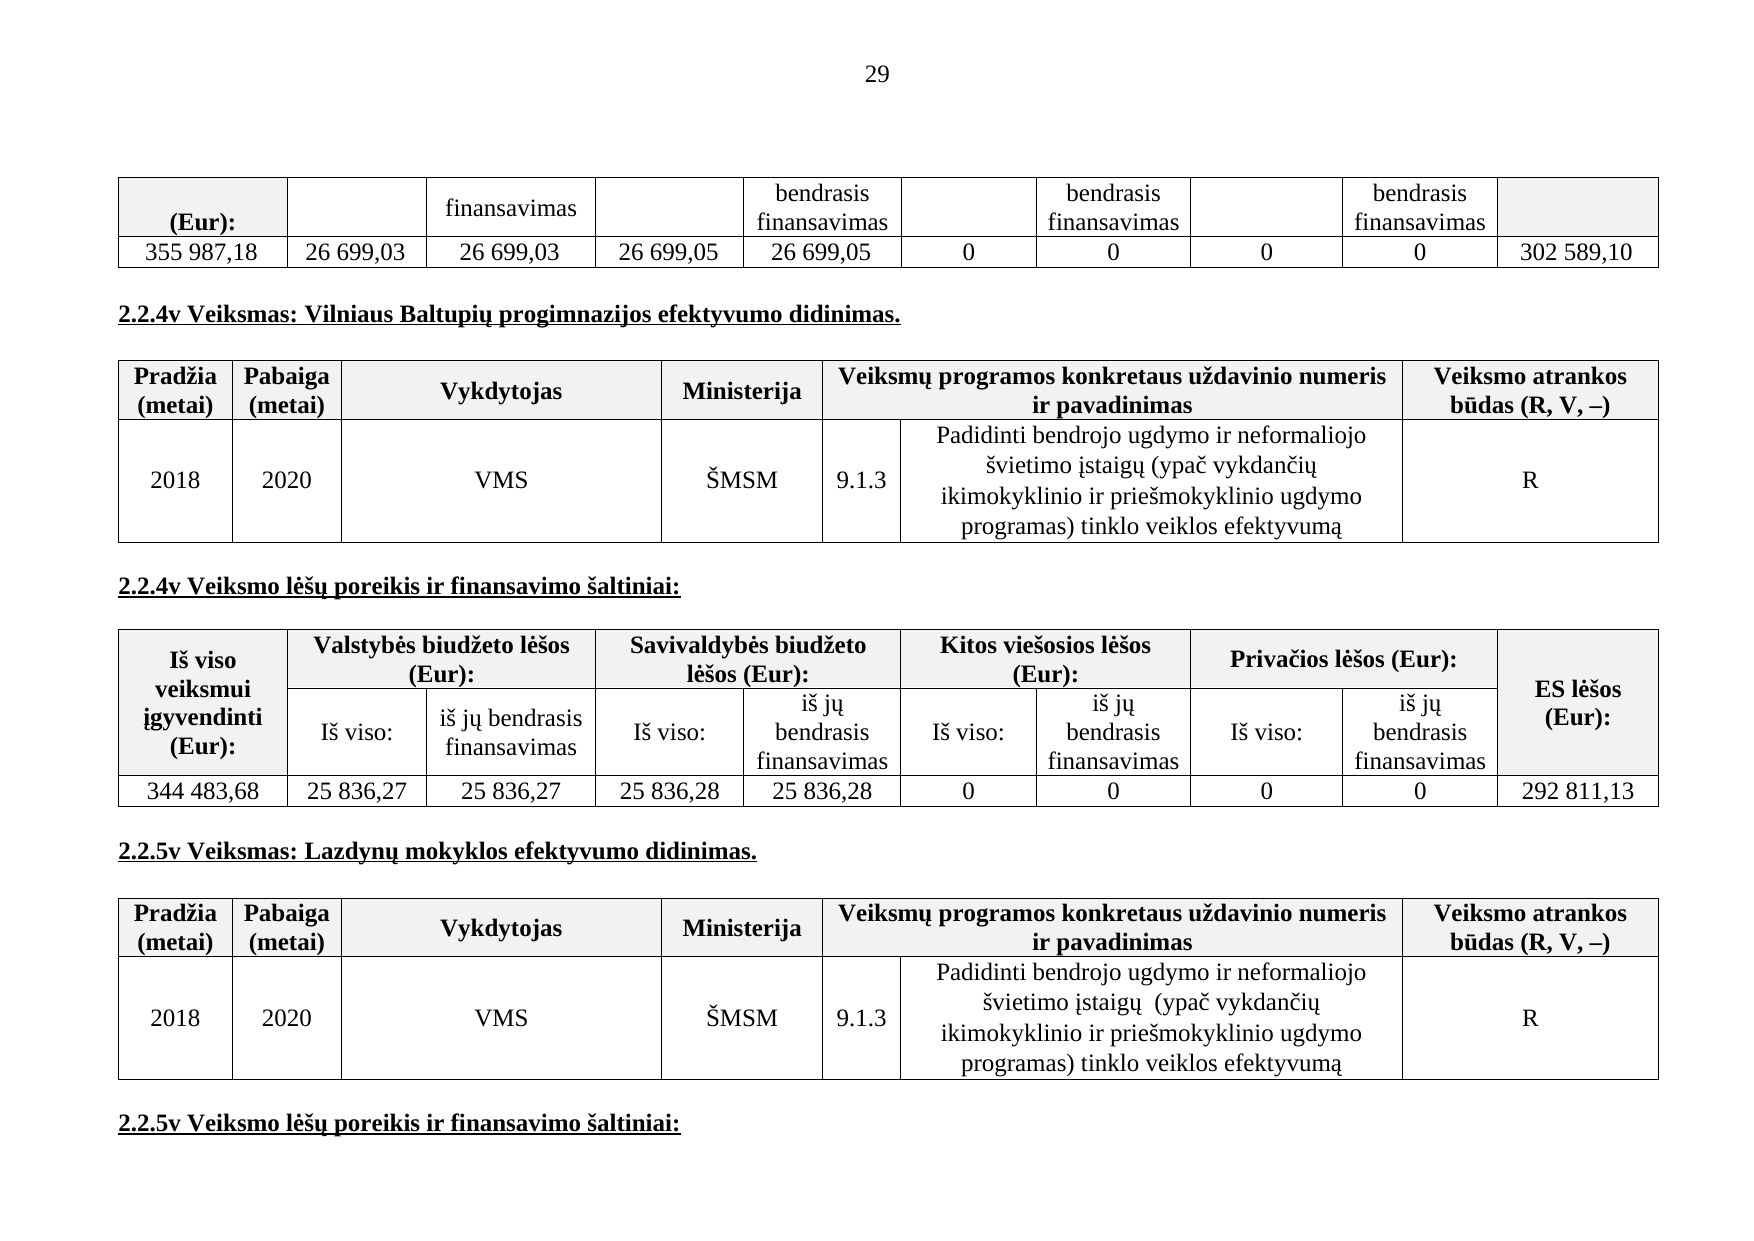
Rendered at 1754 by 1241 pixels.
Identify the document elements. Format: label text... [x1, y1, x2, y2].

table_cell 344 483,68 [119, 776, 287, 806]
table_cell 0 [1037, 237, 1190, 267]
table_cell 355 987,18 [119, 237, 287, 267]
table_cell Padidinti bendrojo ugdymo ir neformaliojo švietimo įstaigų (ypač vykdančių ikimokyklinio ir priešmokyklinio ugdymo programas) tinklo veiklos efektyvumą [901, 957, 1402, 1079]
table_cell 0 [902, 237, 1036, 267]
table_header Kitos viešosios lėšos (Eur): [901, 630, 1190, 687]
table_header Savivaldybės biudžeto lėšos (Eur): [596, 630, 900, 687]
table_cell 0 [1343, 776, 1497, 806]
table_header Ministerija [662, 361, 822, 419]
table_cell iš jų bendrasis finansavimas [1343, 689, 1497, 775]
table_cell iš jų bendrasis finansavimas [1037, 689, 1190, 775]
table_cell 0 [1037, 776, 1190, 806]
table_header Pradžia (metai) [119, 899, 232, 956]
table_header Valstybės biudžeto lėšos (Eur): [288, 630, 595, 687]
table_header Pabaiga (metai) [233, 361, 341, 419]
table_cell Iš viso: [596, 689, 743, 775]
table_cell 0 [1191, 237, 1342, 267]
table_cell Iš viso: [901, 689, 1036, 775]
table_cell 25 836,28 [596, 776, 743, 806]
table_cell 26 699,03 [288, 237, 426, 267]
table_cell R [1403, 420, 1658, 542]
table_cell 0 [901, 776, 1036, 806]
table_cell 302 589,10 [1498, 237, 1658, 267]
table_cell 2018 [119, 420, 232, 542]
table_cell [1191, 178, 1342, 236]
table_header Vykdytojas [342, 899, 661, 956]
table_header Pradžia (metai) [119, 361, 232, 419]
table_cell 0 [1343, 237, 1497, 267]
table_header Ministerija [662, 899, 822, 956]
table_cell R [1403, 957, 1658, 1079]
table_cell 2020 [233, 420, 341, 542]
table_cell 25 836,28 [744, 776, 900, 806]
table_cell 292 811,13 [1498, 776, 1658, 806]
table_header Veiksmo atrankos būdas (R, V, –) [1403, 899, 1658, 956]
table_cell 2018 [119, 957, 232, 1079]
table_cell 9.1.3 [823, 420, 900, 542]
text 2.2.5v Veiksmo lėšų poreikis ir finansavimo šaltiniai: [118, 1108, 1636, 1137]
table_cell iš jų bendrasis finansavimas [427, 689, 595, 775]
table_cell VMS [342, 957, 661, 1079]
table_cell bendrasis finansavimas [1343, 178, 1497, 236]
table_header (Eur): [119, 178, 287, 236]
table_cell 9.1.3 [823, 957, 900, 1079]
table_cell 26 699,03 [427, 237, 595, 267]
table_cell 26 699,05 [744, 237, 901, 267]
table_header Privačios lėšos (Eur): [1191, 630, 1497, 687]
table_header [1498, 178, 1658, 236]
table_cell finansavimas [427, 178, 595, 236]
table_header Pabaiga (metai) [233, 899, 341, 956]
text 2.2.4v Veiksmas: Vilniaus Baltupių progimnazijos efektyvumo didinimas. [118, 299, 1636, 328]
table_cell VMS [342, 420, 661, 542]
table_header ES lėšos (Eur): [1498, 630, 1658, 775]
table_header Iš viso veiksmui įgyvendinti (Eur): [119, 630, 287, 775]
table_cell [902, 178, 1036, 236]
table_cell [596, 178, 743, 236]
table_cell 25 836,27 [427, 776, 595, 806]
text 2.2.4v Veiksmo lėšų poreikis ir finansavimo šaltiniai: [118, 571, 1636, 600]
table_cell 26 699,05 [596, 237, 743, 267]
table_cell bendrasis finansavimas [744, 178, 901, 236]
table_cell Padidinti bendrojo ugdymo ir neformaliojo švietimo įstaigų (ypač vykdančių ikimokyklinio ir priešmokyklinio ugdymo programas) tinklo veiklos efektyvumą [901, 420, 1402, 542]
table_cell [288, 178, 426, 236]
table_cell 0 [1191, 776, 1342, 806]
table_cell ŠMSM [662, 957, 822, 1079]
table_cell bendrasis finansavimas [1037, 178, 1190, 236]
table_cell Iš viso: [1191, 689, 1342, 775]
table_header Veiksmų programos konkretaus uždavinio numeris ir pavadinimas [823, 899, 1402, 956]
table_cell 25 836,27 [288, 776, 426, 806]
table_cell 2020 [233, 957, 341, 1079]
text 2.2.5v Veiksmas: Lazdynų mokyklos efektyvumo didinimas. [118, 836, 1636, 865]
table_header Veiksmų programos konkretaus uždavinio numeris ir pavadinimas [823, 361, 1402, 419]
table_cell Iš viso: [288, 689, 426, 775]
table_header Veiksmo atrankos būdas (R, V, –) [1403, 361, 1658, 419]
table_header Vykdytojas [342, 361, 661, 419]
table_cell iš jų bendrasis finansavimas [744, 689, 900, 775]
table_cell ŠMSM [662, 420, 822, 542]
